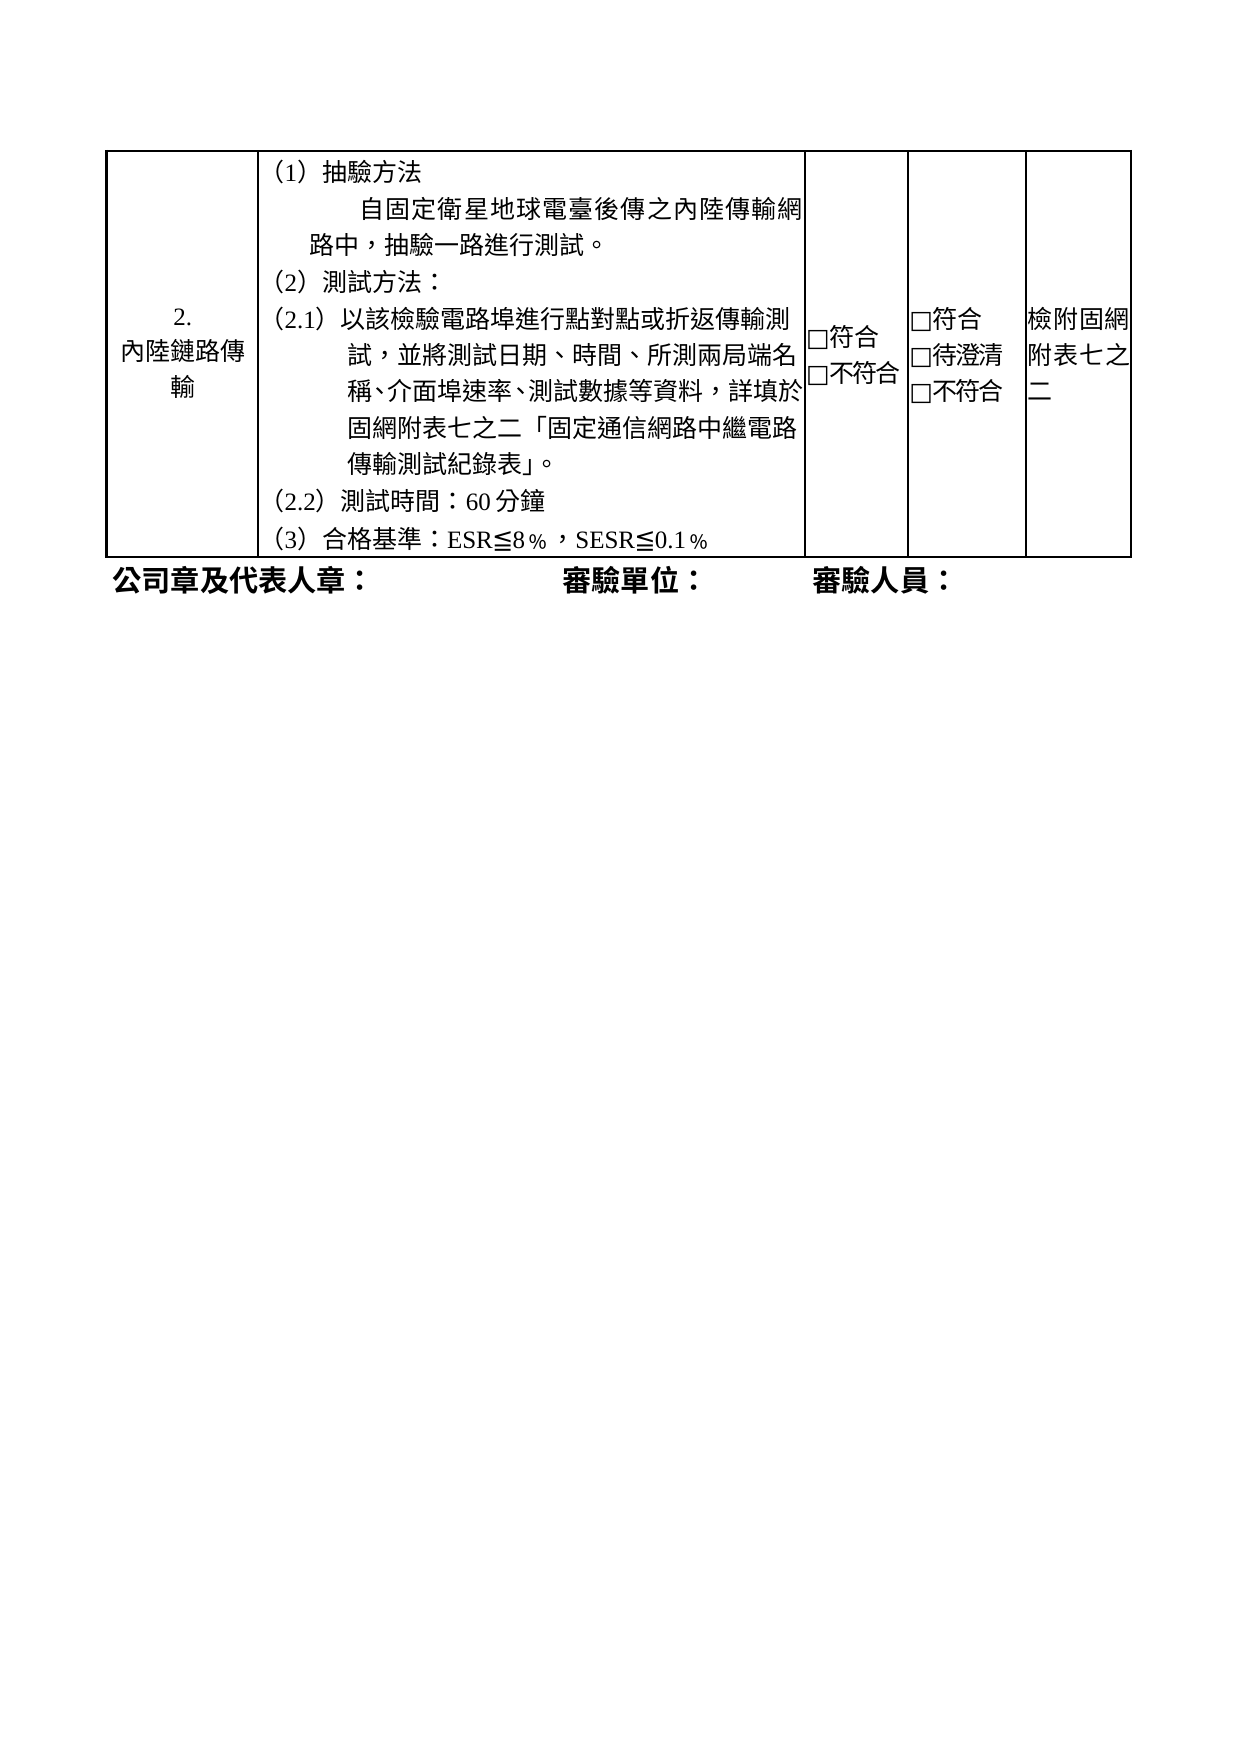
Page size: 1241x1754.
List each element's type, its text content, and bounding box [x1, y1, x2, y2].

table_cell 2. 內陸鏈路傳輸 [108, 152, 257, 556]
table_cell □符合 □待澄清 □不符合 [909, 152, 1025, 556]
table_cell 檢附固網附表七之二 [1027, 152, 1130, 556]
table_cell （1）抽驗方法 自固定衛星地球電臺後傳之內陸傳輸網路中，抽驗一路進行測試。 （2）測試方法： （2.1）以該檢驗電路埠進行點對點或折返傳輸測試，並將測試日期、時間、所測兩局端名稱、介面埠速率、測試數據等資料，詳填於固網附表七之二「固定通信網路中繼電路傳輸測試紀錄表」。 （2.2）測試時間：60分鐘 （3）合格基準：ESR≦8﹪，SESR≦0.1﹪ [259, 152, 804, 556]
table_cell □符合 □不符合 [806, 152, 907, 556]
text 公司章及代表人章： 審驗單位： 審驗人員： [112, 558, 1125, 600]
